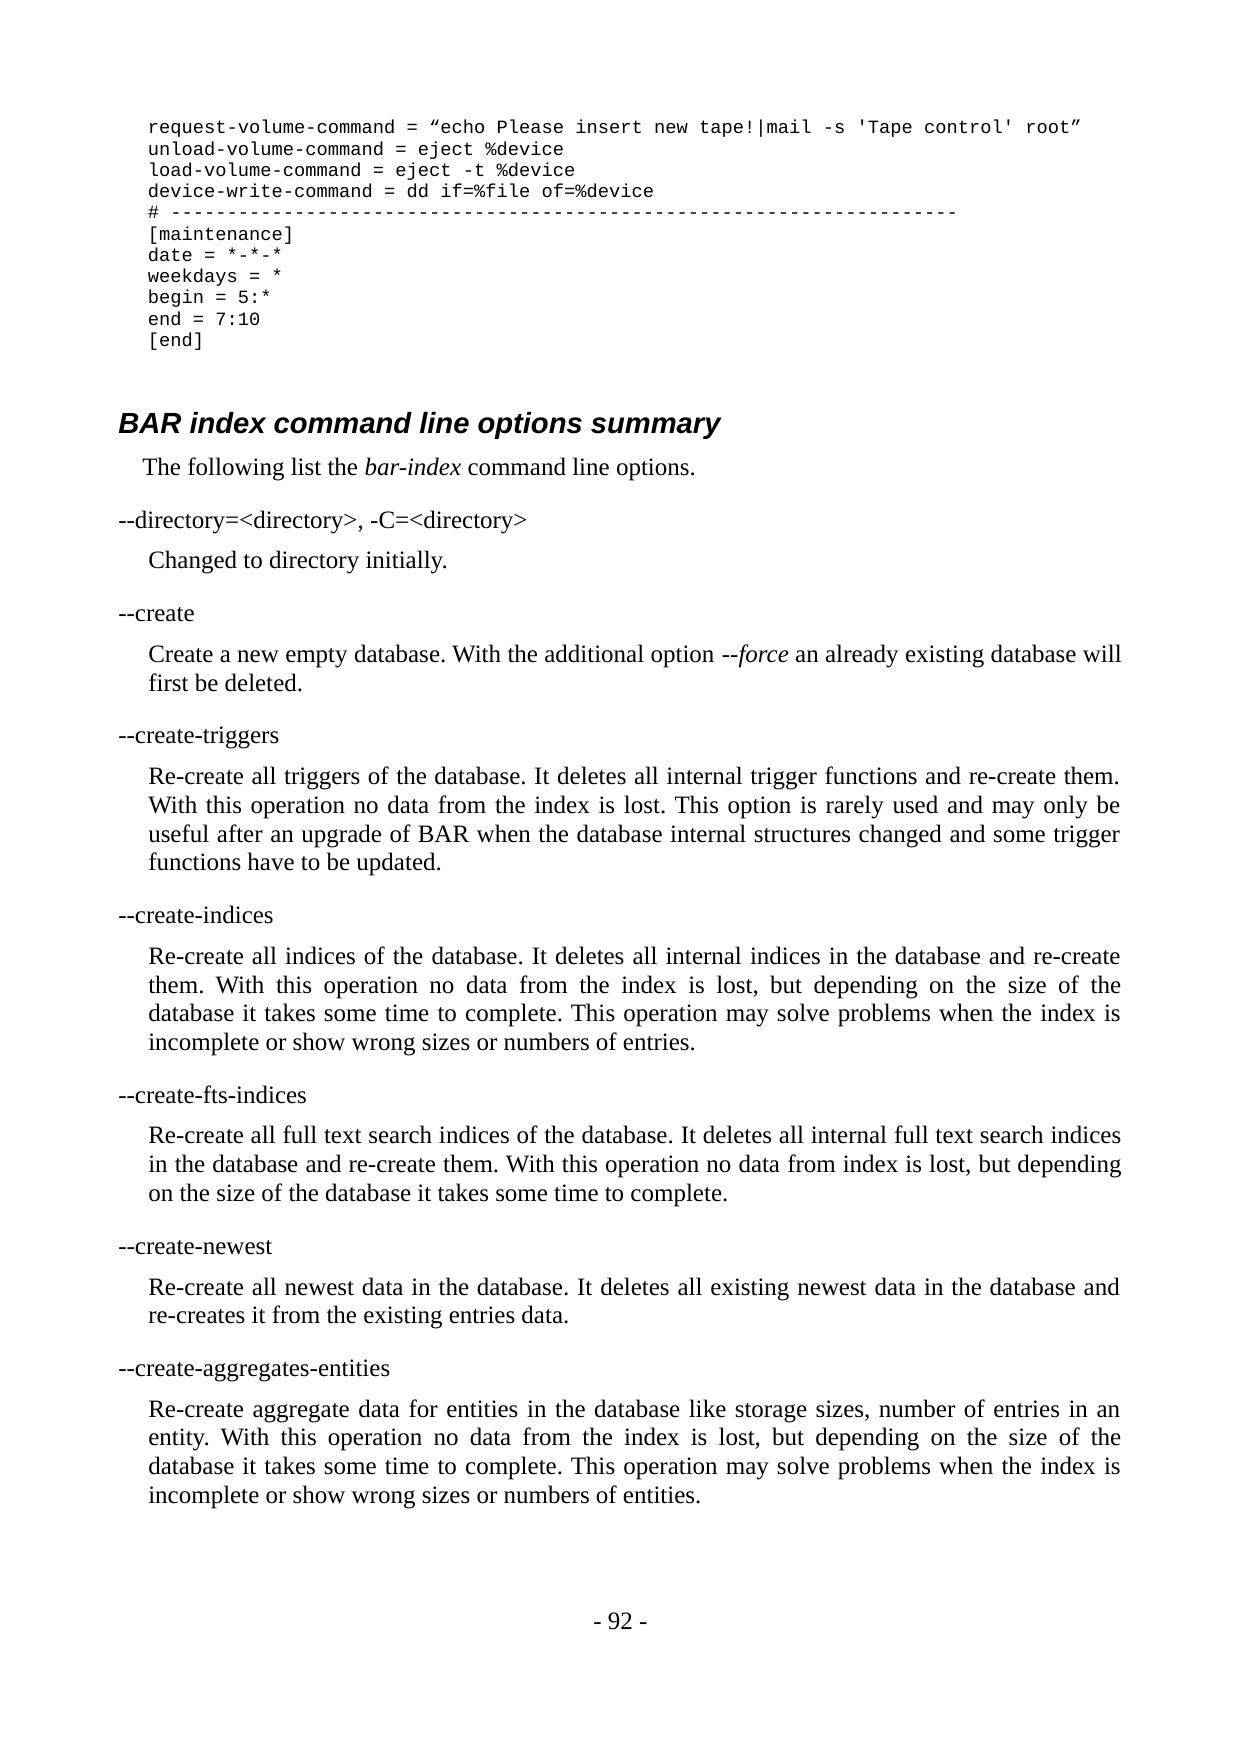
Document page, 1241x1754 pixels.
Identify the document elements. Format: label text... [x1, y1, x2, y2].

text Re-create aggregate data for entities in the database like storage sizes, number of entries in an entity. With this operation no data from the index is lost, but depending on the size of the database it takes some time to complete. This operation may solve problems when the index is incomplete or show wrong sizes or numbers of entities. [148, 1394, 1122, 1509]
subtitle BAR index command line options summary [118, 406, 1122, 440]
title --create [118, 598, 1122, 627]
title --create-fts-indices [118, 1080, 1122, 1109]
text Re-create all triggers of the database. It deletes all internal trigger functions and re-create them. With this operation no data from the index is lost. This option is rarely used and may only be useful after an upgrade of BAR when the database internal structures changed and some trigger functions have to be updated. [148, 761, 1122, 876]
text # ---------------------------------------------------------------------- [148, 203, 1122, 224]
text request-volume-command = “echo Please insert new tape!|mail -s 'Tape control' root” [148, 118, 1122, 139]
title --create-aggregates-entities [118, 1353, 1122, 1382]
title --create-triggers [118, 721, 1122, 749]
text Create a new empty database. With the additional option --force an already existing database will first be deleted. [148, 639, 1122, 697]
text Re-create all newest data in the database. It deletes all existing newest data in the database and re-creates it from the existing entries data. [148, 1272, 1122, 1329]
text Re-create all full text search indices of the database. It deletes all internal full text search indices in the database and re-create them. With this operation no data from index is lost, but depending on the size of the database it takes some time to complete. [148, 1121, 1122, 1207]
text device-write-command = dd if=%file of=%device [148, 182, 1122, 203]
text unload-volume-command = eject %device [148, 139, 1122, 161]
text Re-create all indices of the database. It deletes all internal indices in the database and re-create them. With this operation no data from the index is lost, but depending on the size of the database it takes some time to complete. This operation may solve problems when the index is incomplete or show wrong sizes or numbers of entries. [148, 941, 1122, 1056]
title --create-newest [118, 1231, 1122, 1259]
title --create-indices [118, 900, 1122, 929]
text The following list the bar-index command line options. [118, 452, 1122, 481]
text Changed to directory initially. [148, 546, 1122, 574]
title --directory=<directory>, -C=<directory> [118, 505, 1122, 534]
text load-volume-command = eject -t %device [148, 161, 1122, 182]
text [maintenance] date = *-*-* weekdays = * begin = 5:* end = 7:10 [end] [148, 224, 1122, 352]
